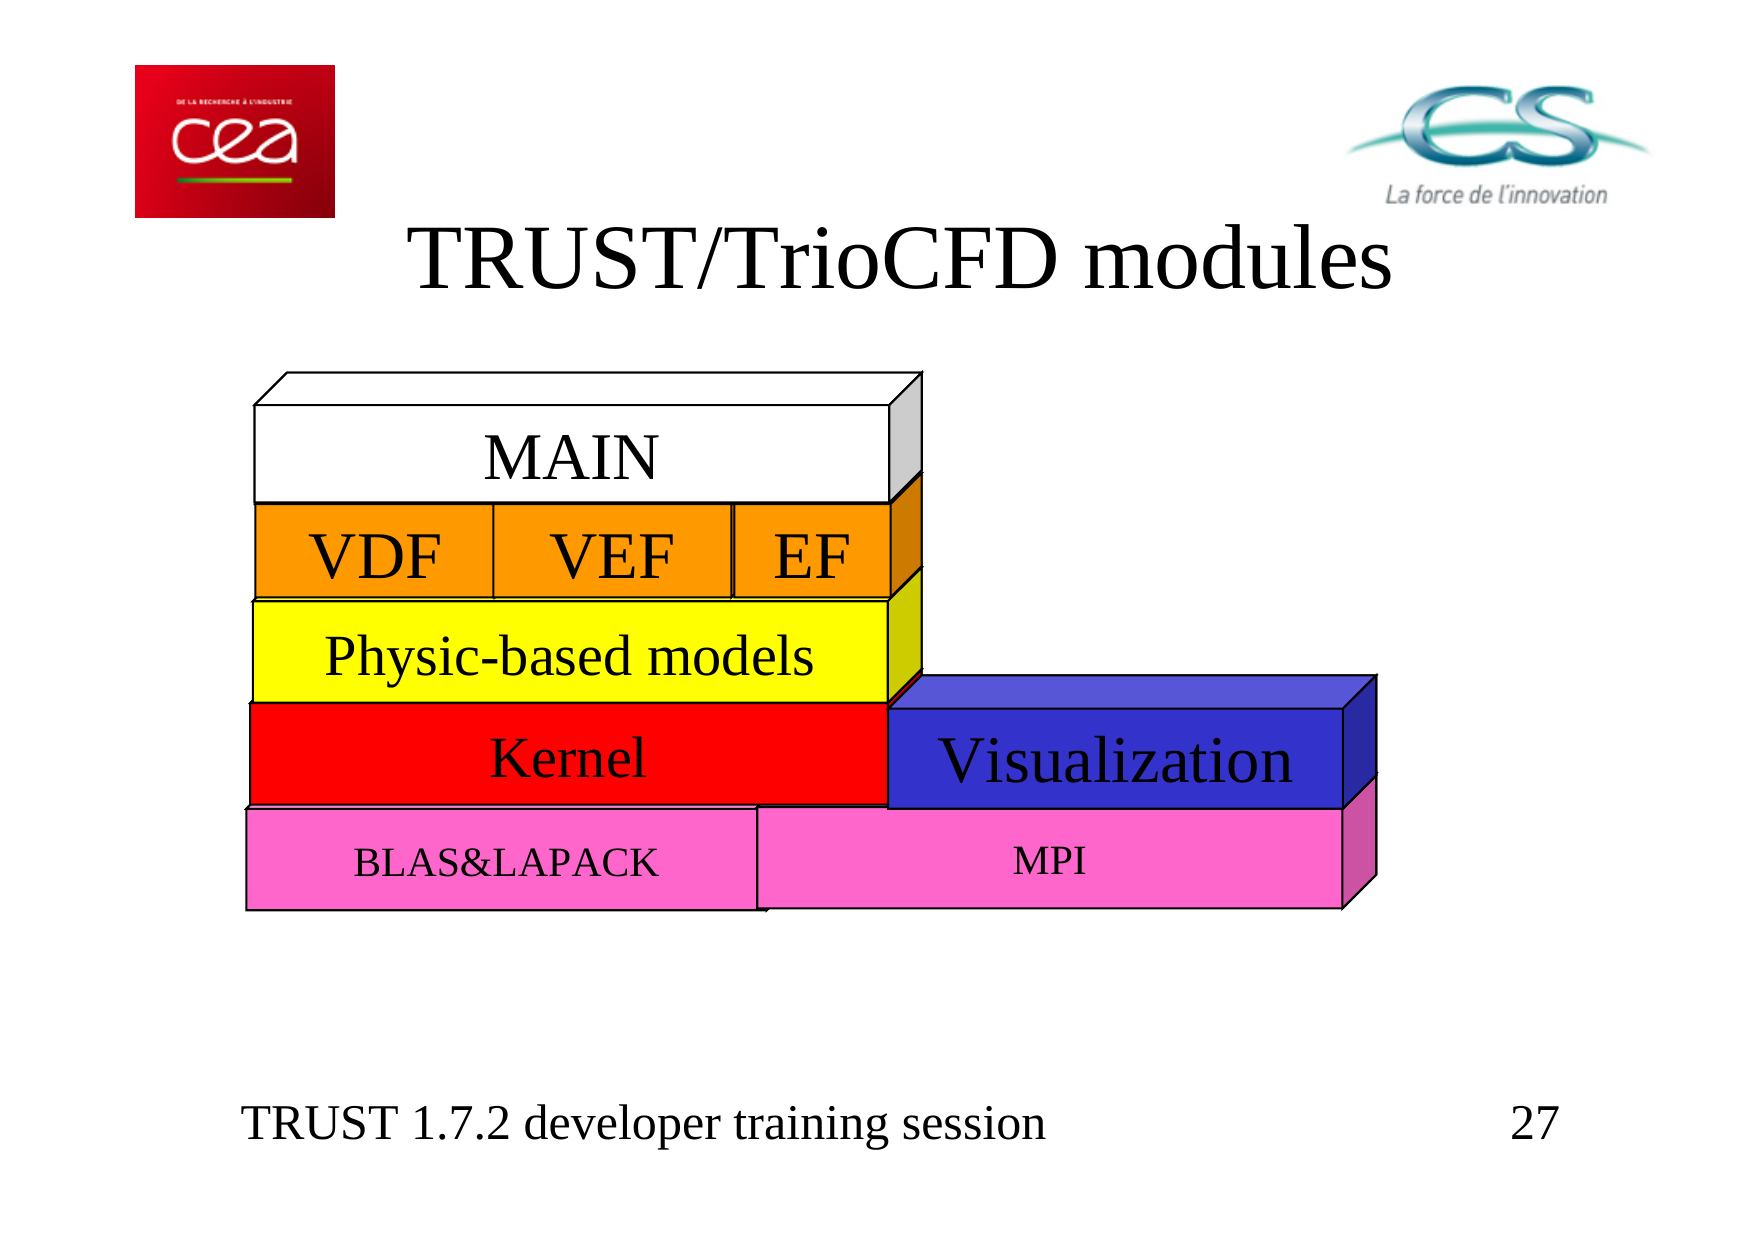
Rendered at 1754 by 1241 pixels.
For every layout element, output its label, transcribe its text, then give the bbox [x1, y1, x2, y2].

text_box class A1 : public A_base { Declare_instanciable (A1); public : … protected : … private : ... } [246, 805, 758, 809]
text_box VDF [255, 505, 493, 598]
text_box BLAS&LAPACK [246, 809, 766, 911]
title TRUST/TrioCFD modules [225, 158, 1577, 346]
list sub_type(classA,B) : useful to check that a cast is possible <=> is the class of the object B a derived class of classA ? ref_cast(classA,B) : cast the object B in a classA type object or produces an error if object B is not from a derived class of classA. [254, 372, 921, 406]
text_box MAIN [254, 406, 889, 503]
text_box Visualization [888, 709, 1342, 809]
text_box Physic-based models [252, 602, 887, 703]
text_box VEF [493, 505, 731, 598]
title readOn - printOn [888, 675, 1375, 709]
text_box MPI [757, 807, 1342, 909]
text_box Kernel [250, 704, 887, 805]
text_box EF [734, 505, 890, 598]
picture [1340, 73, 1662, 218]
picture [135, 65, 335, 218]
